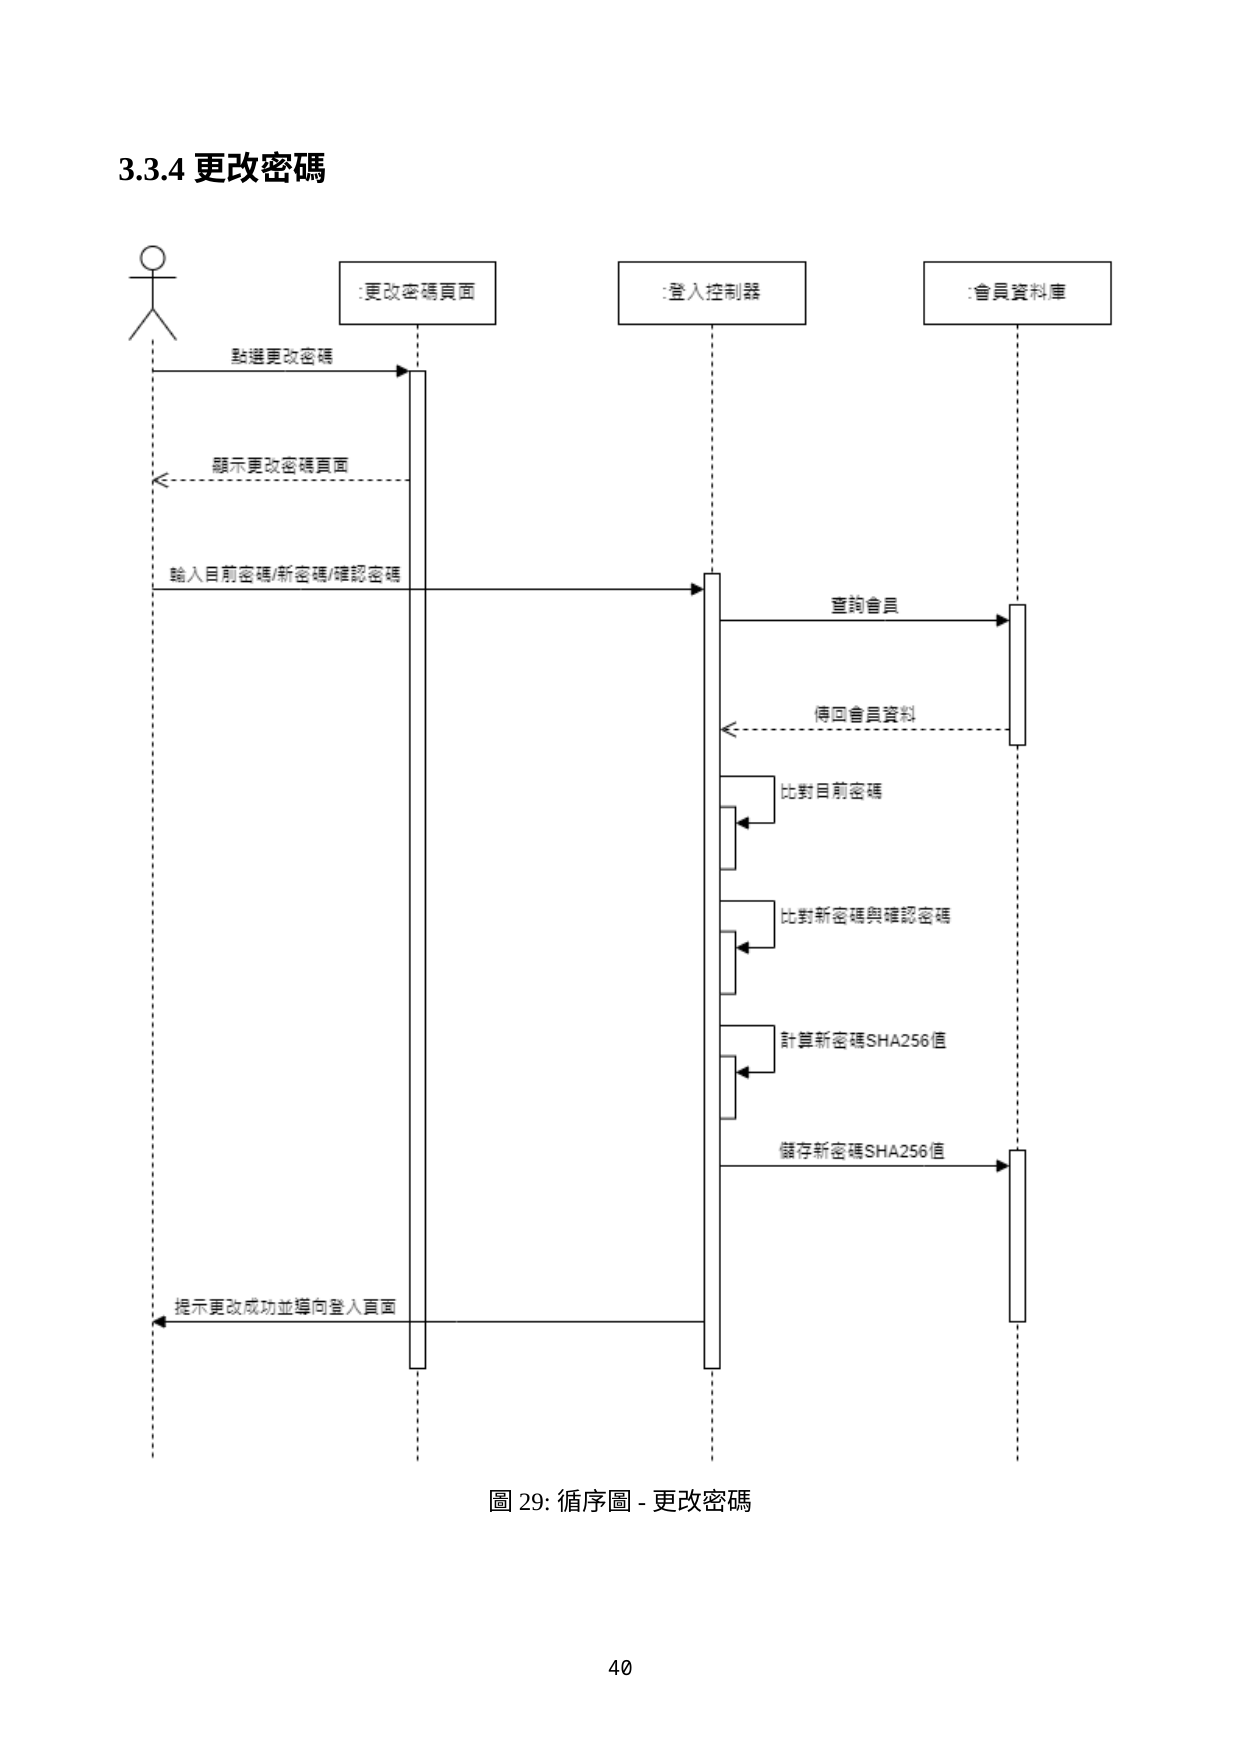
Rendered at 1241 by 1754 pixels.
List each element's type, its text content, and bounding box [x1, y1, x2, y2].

picture [118, 235, 1123, 1474]
subtitle 3.3.4 更改密碼 [118, 142, 1122, 190]
text 圖 29: 循序圖 - 更改密碼 [118, 1474, 1122, 1518]
